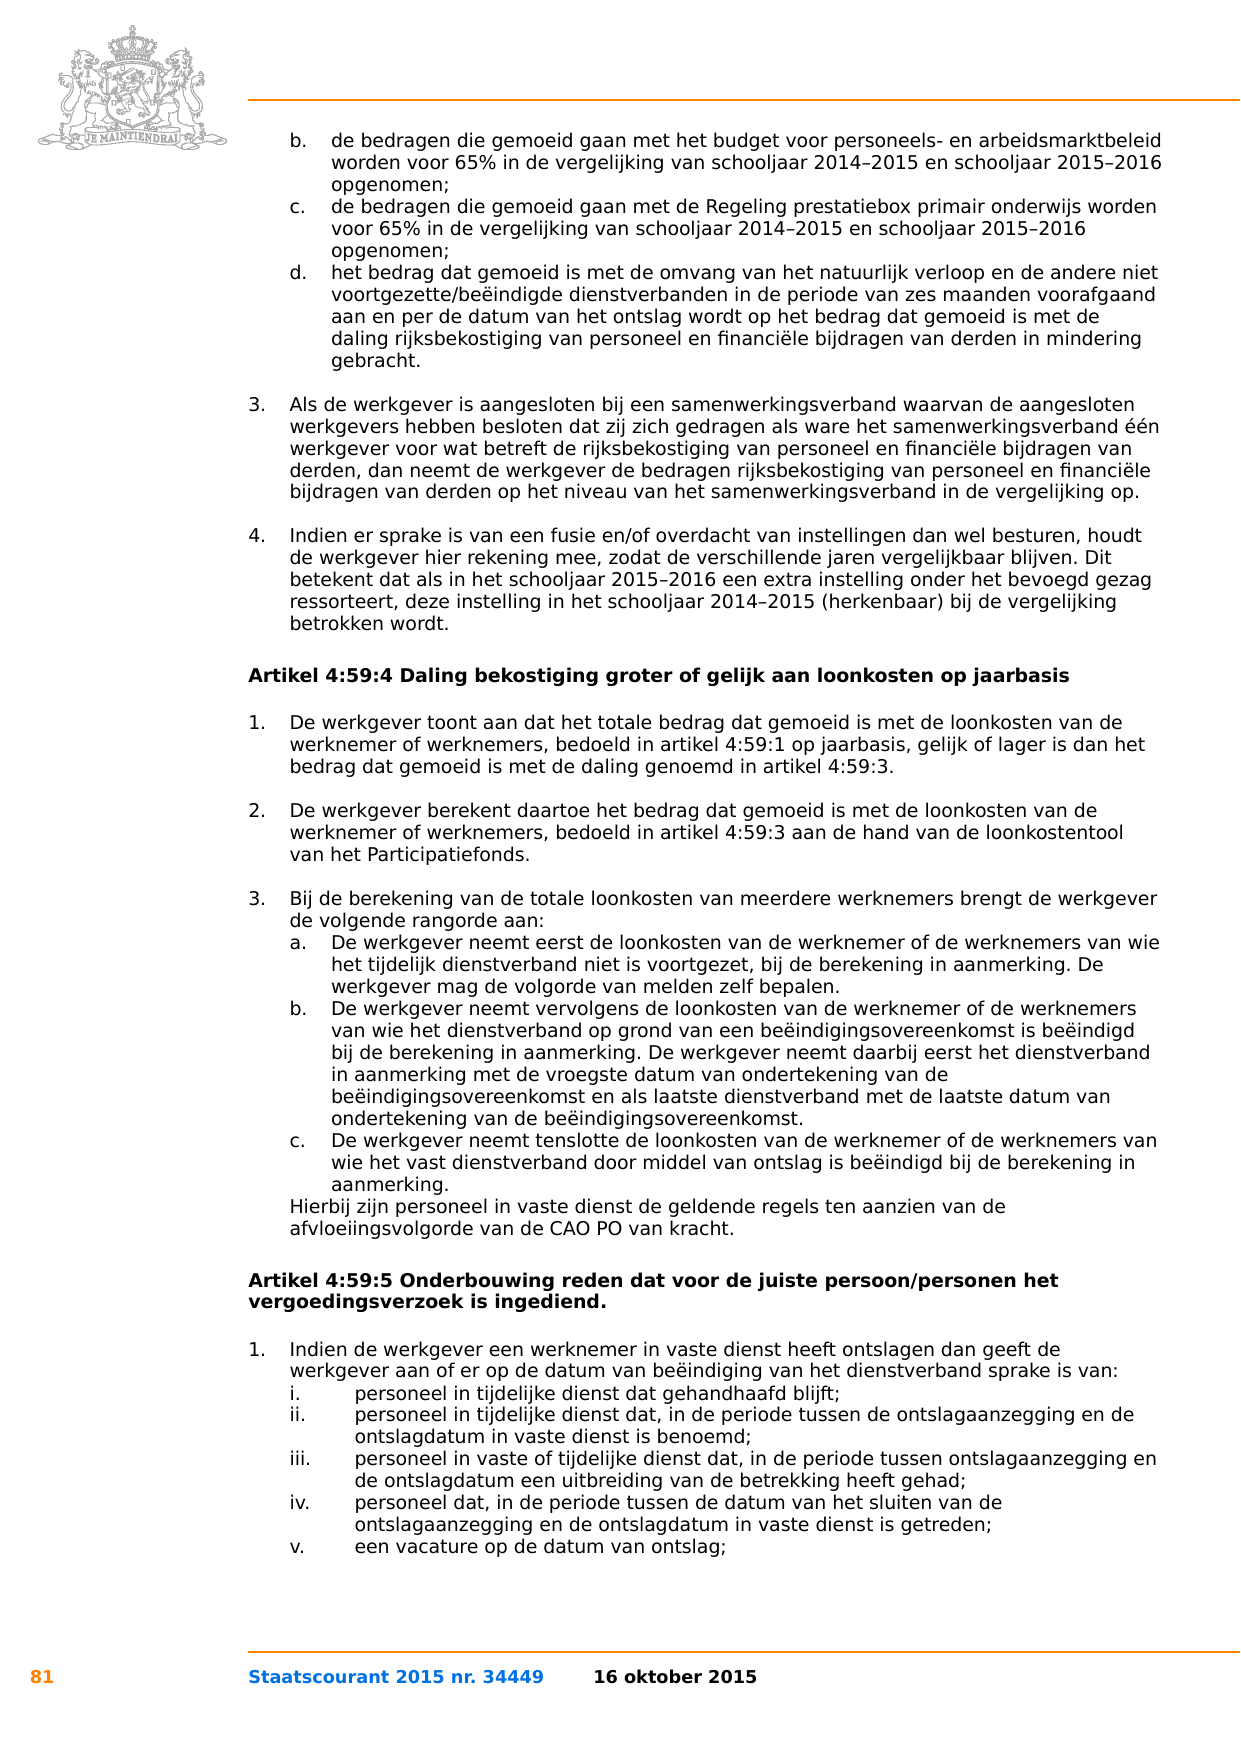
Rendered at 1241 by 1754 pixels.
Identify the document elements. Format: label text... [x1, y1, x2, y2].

text 3. Als de werkgever is aangesloten bij een samenwerkingsverband waarvan de aangesloten werkgevers hebben besloten dat zij zich gedragen als ware het samenwerkingsverband één werkgever voor wat betreft de rijksbekostiging van personeel en financiële bijdragen van derden, dan neemt de werkgever de bedragen rijksbekostiging van personeel en financiële bijdragen van derden op het niveau van het samenwerkingsverband in de vergelijking op. [248, 393, 1163, 503]
text 1. Indien de werkgever een werknemer in vaste dienst heeft ontslagen dan geeft de werkgever aan of er op de datum van beëindiging van het dienstverband sprake is van: [248, 1338, 1163, 1382]
text c. de bedragen die gemoeid gaan met de Regeling prestatiebox primair onderwijs worden voor 65% in de vergelijking van schooljaar 2014–2015 en schooljaar 2015–2016 opgenomen; [289, 196, 1163, 262]
text d. het bedrag dat gemoeid is met de omvang van het natuurlijk verloop en de andere niet voortgezette/beëindigde dienstverbanden in de periode van zes maanden voorafgaand aan en per de datum van het ontslag wordt op het bedrag dat gemoeid is met de daling rijksbekostiging van personeel en financiële bijdragen van derden in mindering gebracht. [289, 262, 1163, 372]
text b. de bedragen die gemoeid gaan met het budget voor personeels- en arbeidsmarktbeleid worden voor 65% in de vergelijking van schooljaar 2014–2015 en schooljaar 2015–2016 opgenomen; [289, 130, 1163, 196]
text 1. De werkgever toont aan dat het totale bedrag dat gemoeid is met de loonkosten van de werknemer of werknemers, bedoeld in artikel 4:59:1 op jaarbasis, gelijk of lager is dan het bedrag dat gemoeid is met de daling genoemd in artikel 4:59:3. [248, 712, 1163, 778]
text 3. Bij de berekening van de totale loonkosten van meerdere werknemers brengt de werkgever de volgende rangorde aan: [248, 888, 1163, 932]
text 4. Indien er sprake is van een fusie en/of overdacht van instellingen dan wel besturen, houdt de werkgever hier rekening mee, zodat de verschillende jaren vergelijkbaar blijven. Dit betekent dat als in het schooljaar 2015–2016 een extra instelling onder het bevoegd gezag ressorteert, deze instelling in het schooljaar 2014–2015 (herkenbaar) bij de vergelijking betrokken wordt. [248, 525, 1163, 635]
text v. een vacature op de datum van ontslag; [289, 1536, 1163, 1558]
text iv. personeel dat, in de periode tussen de datum van het sluiten van de ontslagaanzegging en de ontslagdatum in vaste dienst is getreden; [289, 1492, 1163, 1536]
text Hierbij zijn personeel in vaste dienst de geldende regels ten aanzien van de afvloeiingsvolgorde van de CAO PO van kracht. [289, 1196, 1163, 1239]
text c. De werkgever neemt tenslotte de loonkosten van de werknemer of de werknemers van wie het vast dienstverband door middel van ontslag is beëindigd bij de berekening in aanmerking. [289, 1129, 1163, 1196]
text b. De werkgever neemt vervolgens de loonkosten van de werknemer of de werknemers van wie het dienstverband op grond van een beëindigingsovereenkomst is beëindigd bij de berekening in aanmerking. De werkgever neemt daarbij eerst het dienstverband in aanmerking met de vroegste datum van ondertekening van de beëindigingsovereenkomst en als laatste dienstverband met de laatste datum van ondertekening van de beëindigingsovereenkomst. [289, 998, 1163, 1129]
text iii. personeel in vaste of tijdelijke dienst dat, in de periode tussen ontslagaanzegging en de ontslagdatum een uitbreiding van de betrekking heeft gehad; [289, 1448, 1163, 1492]
subtitle Artikel 4:59:5 Onderbouwing reden dat voor de juiste persoon/personen het vergoedingsverzoek is ingediend. [248, 1269, 1163, 1313]
subtitle Artikel 4:59:4 Daling bekostiging groter of gelijk aan loonkosten op jaarbasis [248, 665, 1163, 687]
text i. personeel in tijdelijke dienst dat gehandhaafd blijft; [289, 1382, 1163, 1404]
picture [38, 25, 227, 150]
text 2. De werkgever berekent daartoe het bedrag dat gemoeid is met de loonkosten van de werknemer of werknemers, bedoeld in artikel 4:59:3 aan de hand van de loonkostentool van het Participatiefonds. [248, 800, 1163, 866]
text a. De werkgever neemt eerst de loonkosten van de werknemer of de werknemers van wie het tijdelijk dienstverband niet is voortgezet, bij de berekening in aanmerking. De werkgever mag de volgorde van melden zelf bepalen. [289, 932, 1163, 998]
text ii. personeel in tijdelijke dienst dat, in de periode tussen de ontslagaanzegging en de ontslagdatum in vaste dienst is benoemd; [289, 1404, 1163, 1448]
